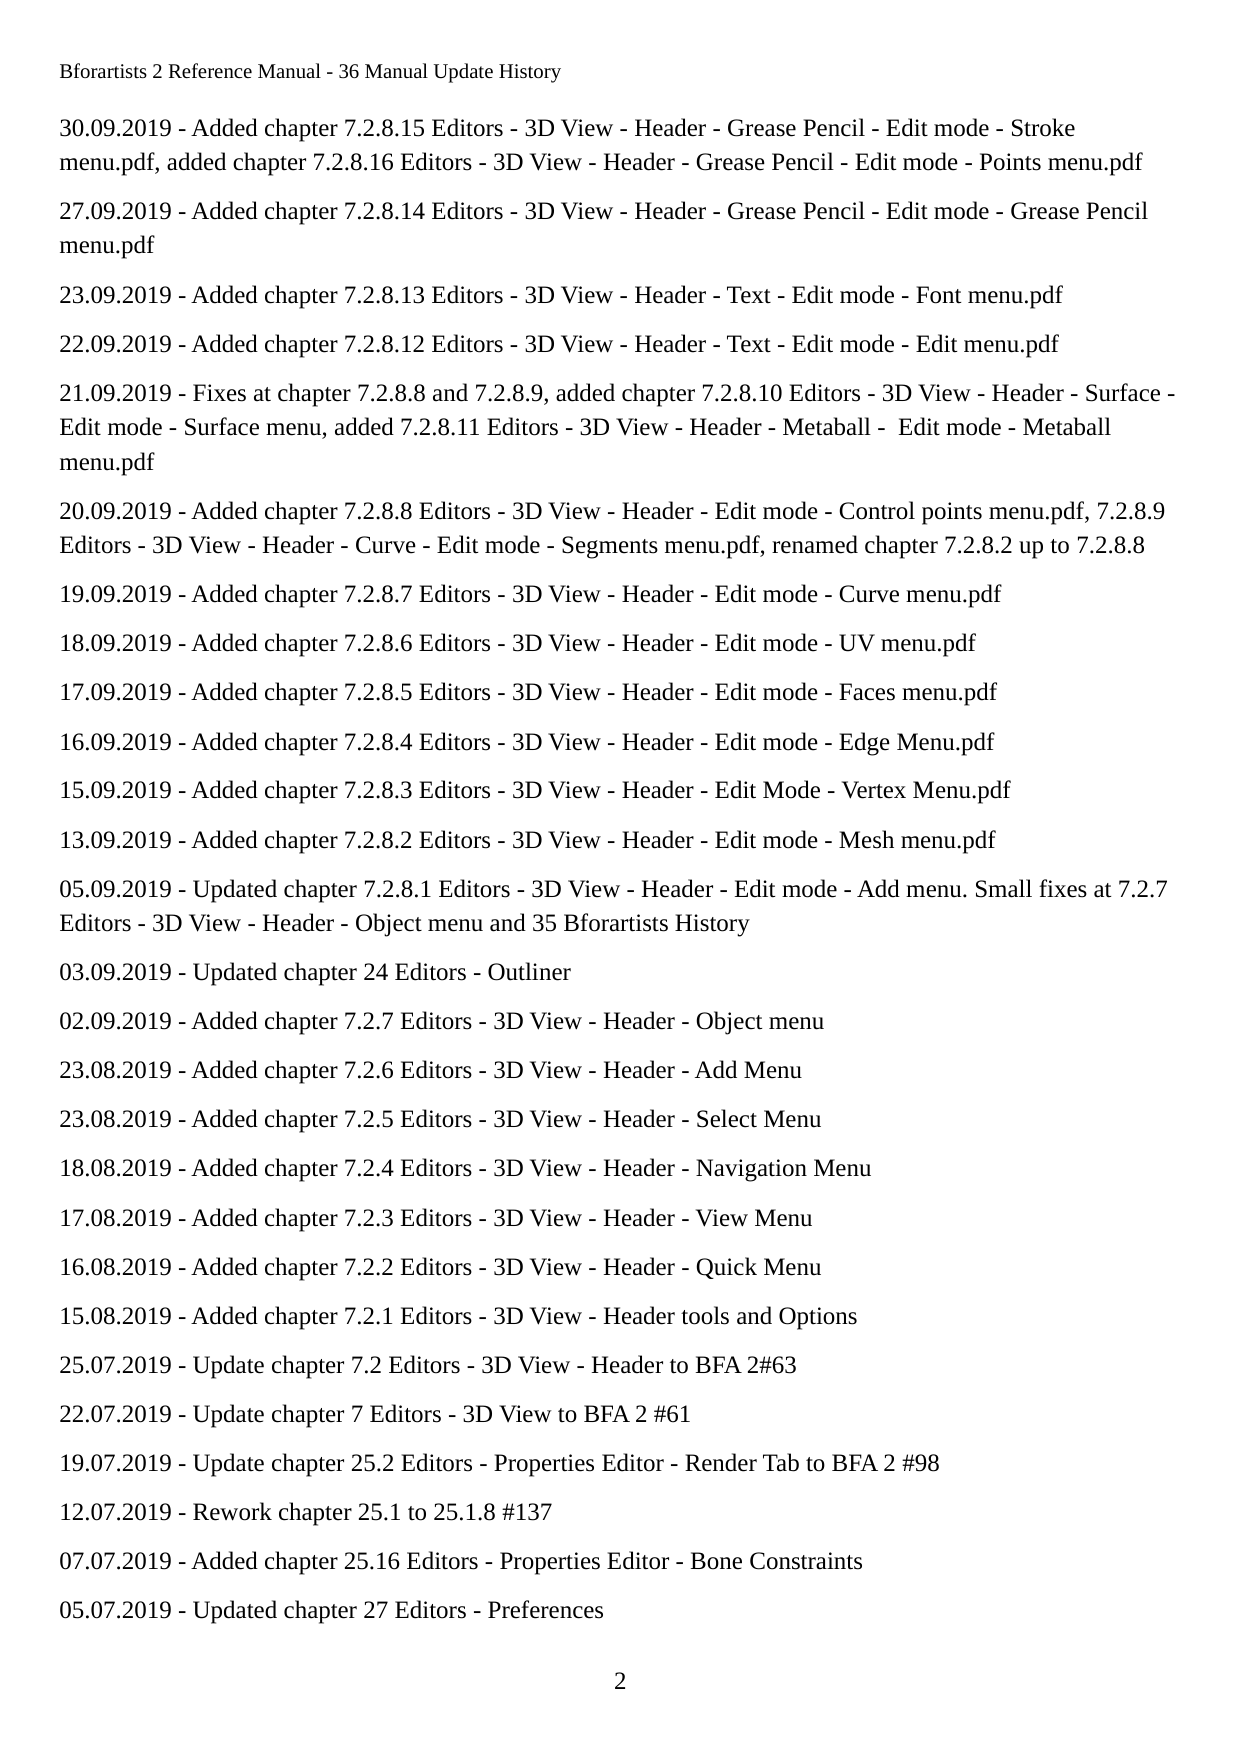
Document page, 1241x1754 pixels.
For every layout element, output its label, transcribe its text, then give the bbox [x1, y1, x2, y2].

text 19.07.2019 - Update chapter 25.2 Editors - Properties Editor - Render Tab to BFA 2 #98 [59, 1448, 1181, 1477]
text 15.08.2019 - Added chapter 7.2.1 Editors - 3D View - Header tools and Options [59, 1301, 1181, 1329]
text 19.09.2019 - Added chapter 7.2.8.7 Editors - 3D View - Header - Edit mode - Curve menu.pdf [59, 579, 1181, 608]
text 15.09.2019 - Added chapter 7.2.8.3 Editors - 3D View - Header - Edit Mode - Vertex Menu.pdf [59, 776, 1181, 804]
text 23.08.2019 - Added chapter 7.2.6 Editors - 3D View - Header - Add Menu [59, 1055, 1181, 1084]
text 16.09.2019 - Added chapter 7.2.8.4 Editors - 3D View - Header - Edit mode - Edge Menu.pdf [59, 727, 1181, 755]
text 30.09.2019 - Added chapter 7.2.8.15 Editors - 3D View - Header - Grease Pencil - Edit mode - Stroke menu.pdf, added chapter 7.2.8.16 Editors - 3D View - Header - Grease Pencil - Edit mode - Points menu.pdf [59, 113, 1181, 176]
text 17.08.2019 - Added chapter 7.2.3 Editors - 3D View - Header - View Menu [59, 1203, 1181, 1231]
text 18.09.2019 - Added chapter 7.2.8.6 Editors - 3D View - Header - Edit mode - UV menu.pdf [59, 628, 1181, 657]
text 23.09.2019 - Added chapter 7.2.8.13 Editors - 3D View - Header - Text - Edit mode - Font menu.pdf [59, 280, 1181, 308]
text 05.09.2019 - Updated chapter 7.2.8.1 Editors - 3D View - Header - Edit mode - Add menu. Small fixes at 7.2.7 Editors - 3D View - Header - Object menu and 35 Bforartists History [59, 874, 1181, 937]
text 25.07.2019 - Update chapter 7.2 Editors - 3D View - Header to BFA 2#63 [59, 1350, 1181, 1378]
text 17.09.2019 - Added chapter 7.2.8.5 Editors - 3D View - Header - Edit mode - Faces menu.pdf [59, 677, 1181, 706]
text 12.07.2019 - Rework chapter 25.1 to 25.1.8 #137 [59, 1497, 1181, 1526]
text 16.08.2019 - Added chapter 7.2.2 Editors - 3D View - Header - Quick Menu [59, 1252, 1181, 1280]
text 03.09.2019 - Updated chapter 24 Editors - Outliner [59, 957, 1181, 986]
text 21.09.2019 - Fixes at chapter 7.2.8.8 and 7.2.8.9, added chapter 7.2.8.10 Editors - 3D View - Header - Surface - Edit mode - Surface menu, added 7.2.8.11 Editors - 3D View - Header - Metaball - Edit mode - Metaball menu.pdf [59, 378, 1181, 476]
text 13.09.2019 - Added chapter 7.2.8.2 Editors - 3D View - Header - Edit mode - Mesh menu.pdf [59, 825, 1181, 853]
text 27.09.2019 - Added chapter 7.2.8.14 Editors - 3D View - Header - Grease Pencil - Edit mode - Grease Pencil menu.pdf [59, 196, 1181, 259]
text 18.08.2019 - Added chapter 7.2.4 Editors - 3D View - Header - Navigation Menu [59, 1153, 1181, 1182]
text 02.09.2019 - Added chapter 7.2.7 Editors - 3D View - Header - Object menu [59, 1006, 1181, 1035]
text 07.07.2019 - Added chapter 25.16 Editors - Properties Editor - Bone Constraints [59, 1546, 1181, 1575]
text 22.09.2019 - Added chapter 7.2.8.12 Editors - 3D View - Header - Text - Edit mode - Edit menu.pdf [59, 329, 1181, 357]
text 20.09.2019 - Added chapter 7.2.8.8 Editors - 3D View - Header - Edit mode - Control points menu.pdf, 7.2.8.9 Editors - 3D View - Header - Curve - Edit mode - Segments menu.pdf, renamed chapter 7.2.8.2 up to 7.2.8.8 [59, 496, 1181, 559]
text 05.07.2019 - Updated chapter 27 Editors - Preferences [59, 1595, 1181, 1624]
text 23.08.2019 - Added chapter 7.2.5 Editors - 3D View - Header - Select Menu [59, 1104, 1181, 1133]
text 22.07.2019 - Update chapter 7 Editors - 3D View to BFA 2 #61 [59, 1399, 1181, 1428]
